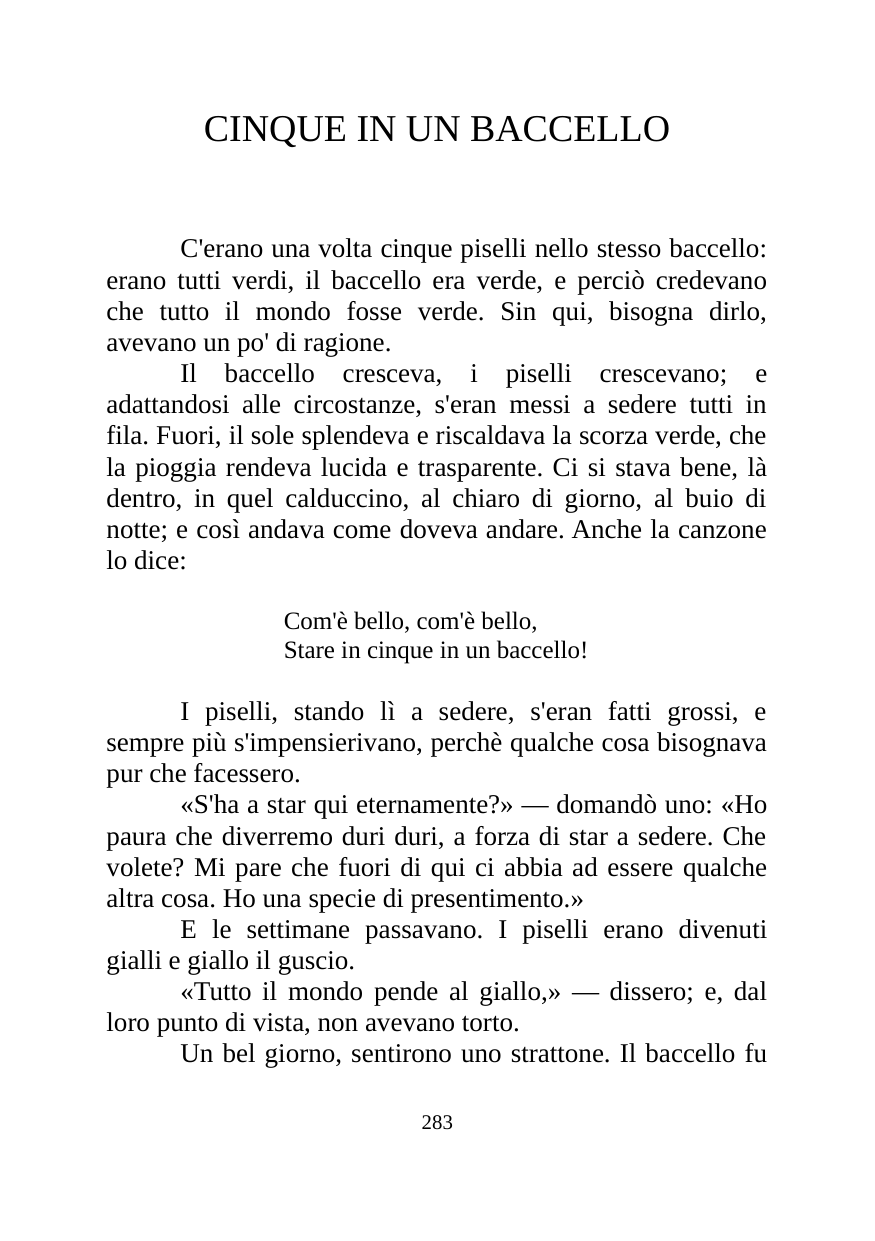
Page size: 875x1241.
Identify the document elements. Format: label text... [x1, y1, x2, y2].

text «S'ha a star qui eternamente?» — domandò uno: «Ho paura che diverremo duri duri, a forza di star a sedere. Che volete? Mi pare che fuori di qui ci abbia ad essere qualche altra cosa. Ho una specie di presentimento.» [106, 788, 768, 913]
text I piselli, stando lì a sedere, s'eran fatti grossi, e sempre più s'impensierivano, perchè qualche cosa bisognava pur che facessero. [106, 695, 768, 788]
subtitle CINQUE IN UN BACCELLO [106, 106, 768, 150]
text Un bel giorno, sentirono uno strattone. Il baccello fu [106, 1038, 768, 1069]
text Il baccello cresceva, i piselli crescevano; e adattandosi alle circostanze, s'eran messi a sedere tutti in fila. Fuori, il sole splendeva e riscaldava la scorza verde, che la pioggia rendeva lucida e trasparente. Ci si stava bene, là dentro, in quel calduccino, al chiaro di giorno, al buio di notte; e così andava come doveva andare. Anche la canzone lo dice: [106, 357, 768, 575]
text Stare in cinque in un baccello! [283, 635, 768, 664]
text «Tutto il mondo pende al giallo,» — dissero; e, dal loro punto di vista, non avevano torto. [106, 975, 768, 1038]
text C'erano una volta cinque piselli nello stesso baccello: erano tutti verdi, il baccello era verde, e perciò credevano che tutto il mondo fosse verde. Sin qui, bisogna dirlo, avevano un po' di ragione. [106, 233, 768, 357]
text Com'è bello, com'è bello, [283, 606, 768, 635]
text E le settimane passavano. I piselli erano divenuti gialli e giallo il guscio. [106, 913, 768, 975]
